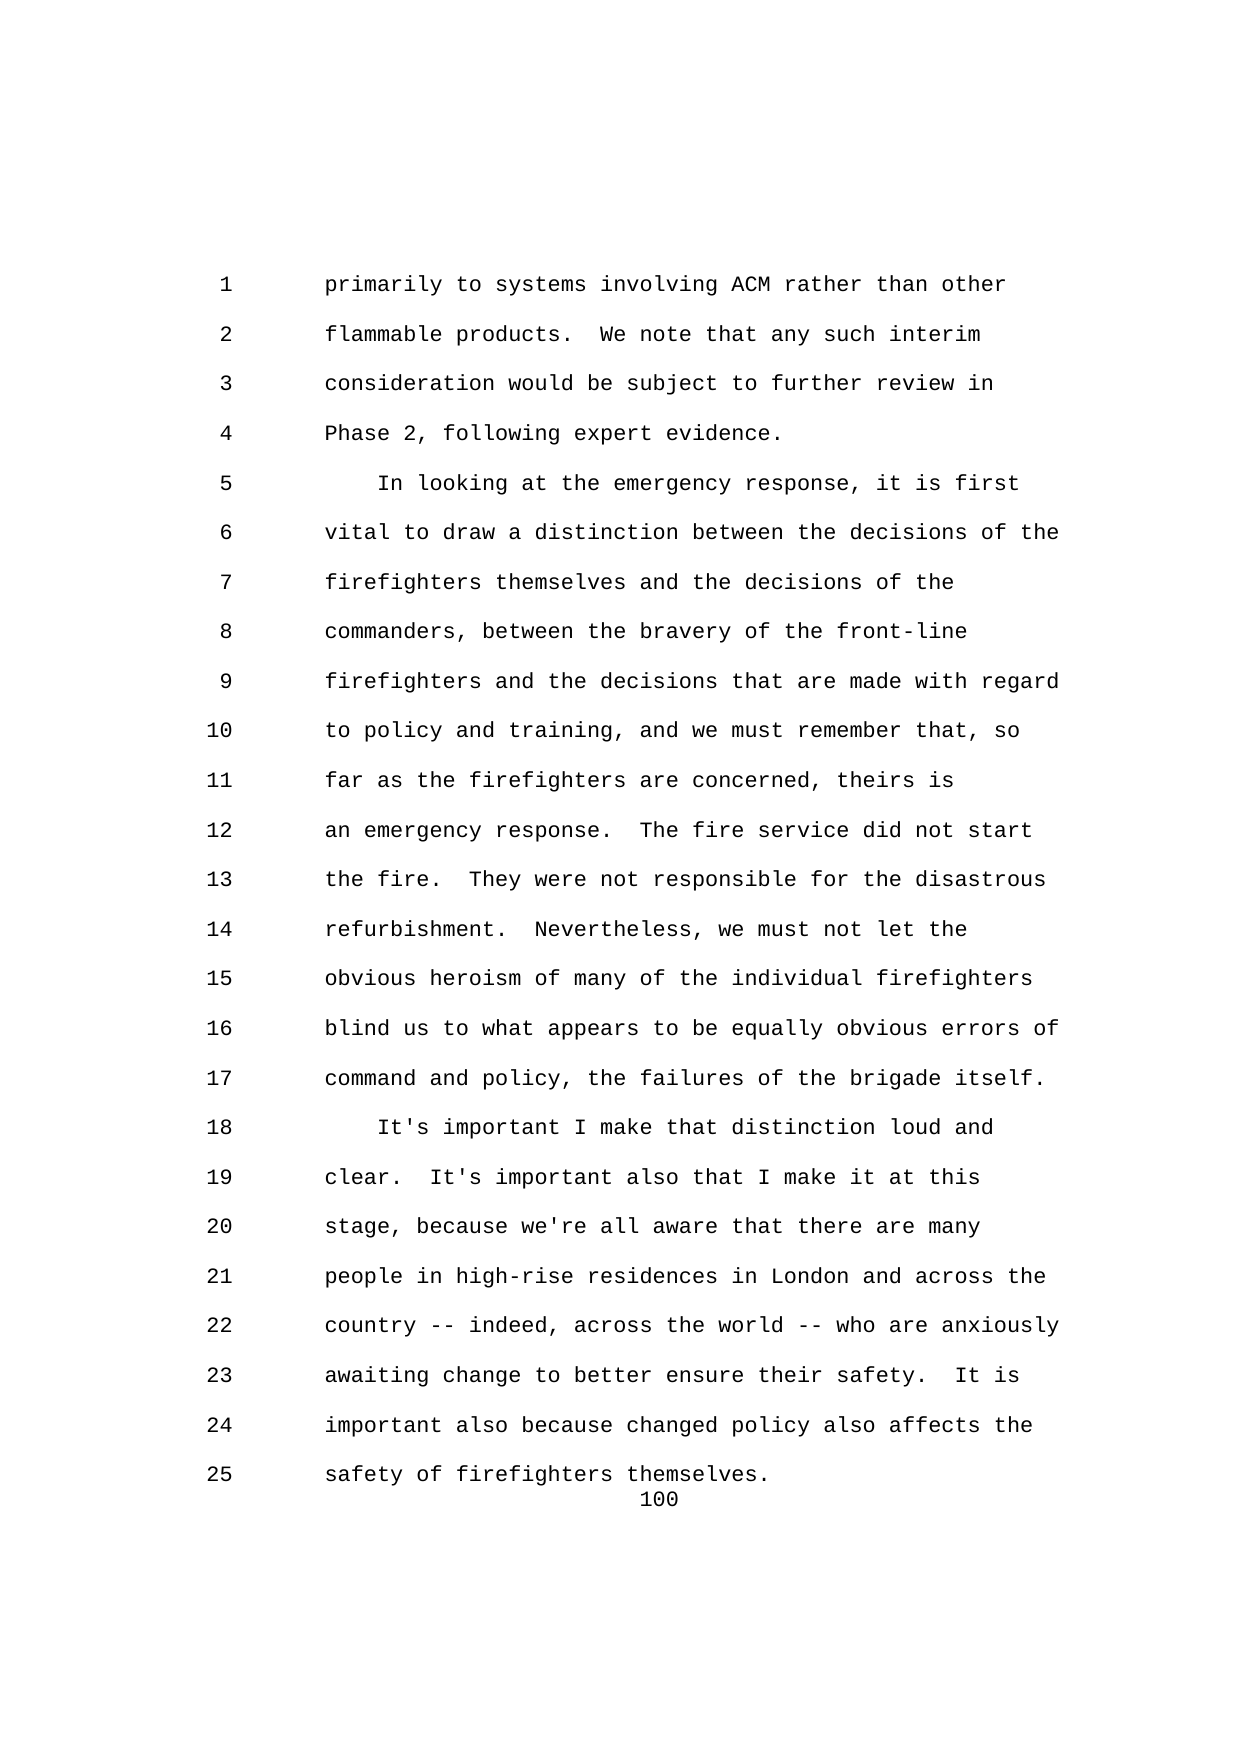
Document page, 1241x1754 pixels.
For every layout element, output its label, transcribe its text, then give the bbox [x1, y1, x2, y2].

text 21 people in high-rise residences in London and across the [75, 1265, 1165, 1290]
text 20 stage, because we're all aware that there are many [75, 1215, 1165, 1240]
text 10 to policy and training, and we must remember that, so [75, 719, 1165, 744]
text 4 Phase 2, following expert evidence. [75, 422, 1165, 447]
text 11 far as the firefighters are concerned, theirs is [75, 769, 1165, 794]
text 6 vital to draw a distinction between the decisions of the [75, 521, 1165, 546]
text 13 the fire. They were not responsible for the disastrous [75, 868, 1165, 893]
text 25 safety of firefighters themselves. [75, 1463, 1165, 1488]
text 100 [75, 1488, 1165, 1513]
text 22 country -- indeed, across the world -- who are anxiously [75, 1314, 1165, 1339]
text 16 blind us to what appears to be equally obvious errors of [75, 1017, 1165, 1042]
text 15 obvious heroism of many of the individual firefighters [75, 967, 1165, 992]
text 17 command and policy, the failures of the brigade itself. [75, 1067, 1165, 1091]
text 18 It's important I make that distinction loud and [75, 1116, 1165, 1141]
text 14 refurbishment. Nevertheless, we must not let the [75, 918, 1165, 943]
text 9 firefighters and the decisions that are made with regard [75, 670, 1165, 695]
text 1 primarily to systems involving ACM rather than other [75, 273, 1165, 298]
text 8 commanders, between the bravery of the front-line [75, 620, 1165, 645]
text 3 consideration would be subject to further review in [75, 372, 1165, 397]
text 19 clear. It's important also that I make it at this [75, 1166, 1165, 1191]
text 7 firefighters themselves and the decisions of the [75, 571, 1165, 596]
text 2 flammable products. We note that any such interim [75, 323, 1165, 348]
text 5 In looking at the emergency response, it is first [75, 472, 1165, 496]
text 24 important also because changed policy also affects the [75, 1414, 1165, 1438]
text 12 an emergency response. The fire service did not start [75, 819, 1165, 843]
text 23 awaiting change to better ensure their safety. It is [75, 1364, 1165, 1389]
